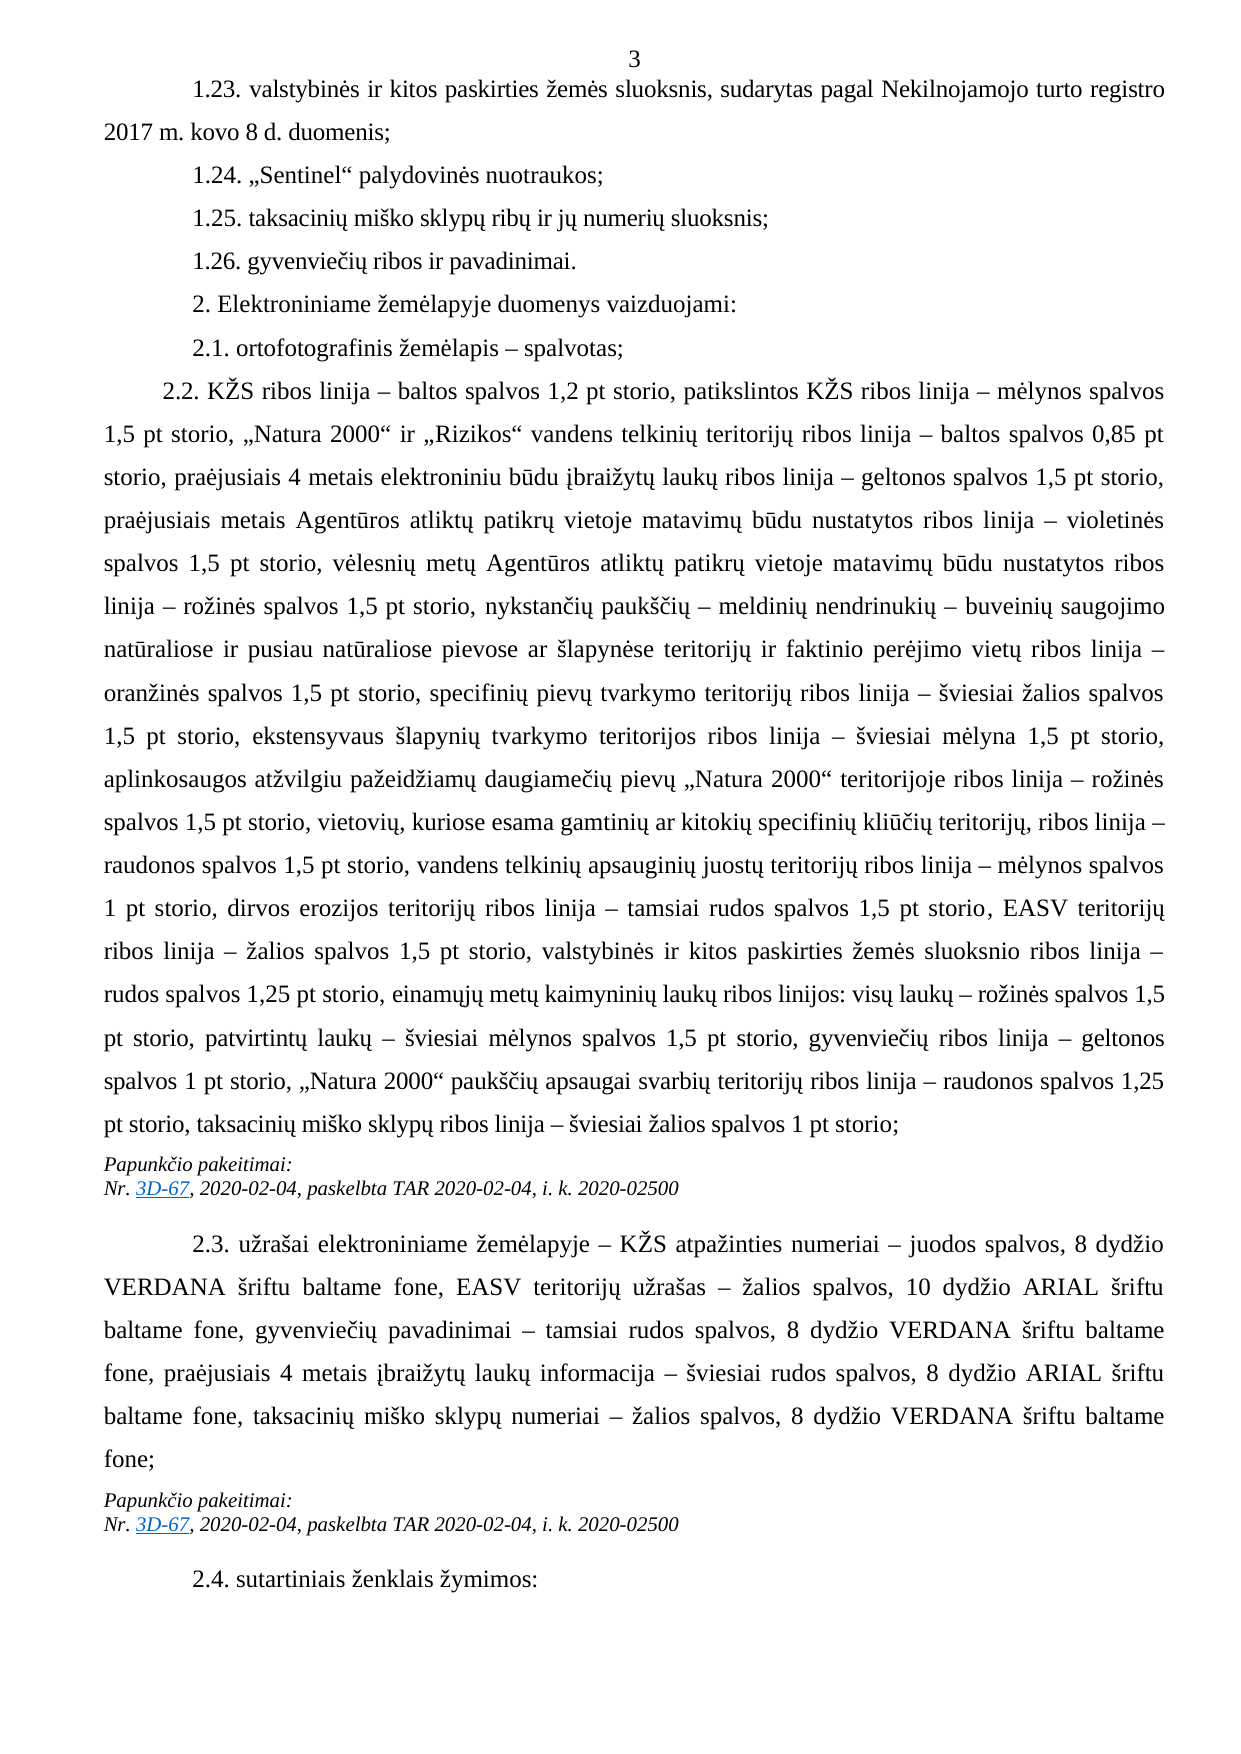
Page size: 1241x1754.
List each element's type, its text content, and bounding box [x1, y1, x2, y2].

text Papunkčio pakeitimai: [103, 1152, 1165, 1176]
text 1.23. valstybinės ir kitos paskirties žemės sluoksnis, sudarytas pagal Nekilnojamojo turto registro 2017 m. kovo 8 d. duomenis; [103, 74, 1165, 146]
text 2.2. KŽS ribos linija – baltos spalvos 1,2 pt storio, patikslintos KŽS ribos linija – mėlynos spalvos 1,5 pt storio, „Natura 2000“ ir „rizikos“ vandens telkinių teritorijų ribos linija – baltos spalvos 0,85 pt storio, praėjusiais 4 metais elektroniniu būdu įbraižytų laukų ribos linija – geltonos spalvos 1,5 pt storio, praėjusiais metais Agentūros atliktų patikrų vietoje matavimų būdu nustatytos ribos linija – violetinės spalvos 1,5 pt storio, vėlesnių metų Agentūros atliktų patikrų vietoje matavimų būdu nustatytos ribos linija – rožinės spalvos 1,5 pt storio, nykstančių paukščių – meldinių nendrinukių – buveinių saugojimo natūraliose ir pusiau natūraliose pievose ar šlapynėse teritorijų ir faktinio perėjimo vietų ribos linija – oranžinės spalvos 1,5 pt storio, specifinių pievų tvarkymo teritorijų ribos linija – šviesiai žalios spalvos 1,5 pt storio, ekstensyvaus šlapynių tvarkymo teritorijos ribos linija – šviesiai mėlyna 1,5 pt storio, aplinkosaugos atžvilgiu pažeidžiamų daugiamečių pievų „Natura 2000“ teritorijoje ribos linija – rožinės spalvos 1,5 pt storio, vietovių, kuriose esama gamtinių ar kitokių specifinių kliūčių teritorijų, ribos linija – raudonos spalvos 1,5 pt storio, vandens telkinių apsauginių juostų teritorijų ribos linija – mėlynos spalvos 1 pt storio, dirvos erozijos teritorijų ribos linija – tamsiai rudos spalvos 1,5 pt storio, EASV teritorijų ribos linija – žalios spalvos 1,5 pt storio, valstybinės ir kitos paskirties žemės sluoksnio ribos linija – rudos spalvos 1,25 pt storio, einamųjų metų kaimyninių laukų ribos linijos: visų laukų – rožinės spalvos 1,5 pt storio, patvirtintų laukų – šviesiai mėlynos spalvos 1,5 pt storio, gyvenviečių ribos linija – geltonos spalvos 1 pt storio, „Natura 2000“ paukščių apsaugai svarbių teritorijų ribos linija – raudonos spalvos 1,25 pt storio, taksacinių miško sklypų ribos linija – šviesiai žalios spalvos 1 pt storio; [103, 376, 1165, 1138]
text 2.4. sutartiniais ženklais žymimos: [103, 1564, 1165, 1593]
text 1.25. taksacinių miško sklypų ribų ir jų numerių sluoksnis; [103, 203, 1165, 232]
text 2. Elektroniniame žemėlapyje duomenys vaizduojami: [103, 289, 1165, 318]
text 1.26. gyvenviečių ribos ir pavadinimai. [103, 246, 1165, 275]
text 2.1. ortofotografinis žemėlapis – spalvotas; [103, 333, 1165, 361]
text Nr. 3D-67, 2020-02-04, paskelbta TAR 2020-02-04, i. k. 2020-02500 [103, 1512, 1165, 1536]
text 1.24. „Sentinel“ palydovinės nuotraukos; [103, 160, 1165, 189]
text 2.3. užrašai elektroniniame žemėlapyje – KŽS atpažinties numeriai – juodos spalvos, 8 dydžio VERDANA šriftu baltame fone, EASV teritorijų užrašas – žalios spalvos, 10 dydžio ARIAL šriftu baltame fone, gyvenviečių pavadinimai – tamsiai rudos spalvos, 8 dydžio VERDANA šriftu baltame fone, praėjusiais 4 metais įbraižytų laukų informacija – šviesiai rudos spalvos, 8 dydžio ARIAL šriftu baltame fone, taksacinių miško sklypų numeriai – žalios spalvos, 8 dydžio VERDANA šriftu baltame fone; [103, 1229, 1165, 1473]
text Papunkčio pakeitimai: [103, 1488, 1165, 1512]
text Nr. 3D-67, 2020-02-04, paskelbta TAR 2020-02-04, i. k. 2020-02500 [103, 1176, 1165, 1200]
